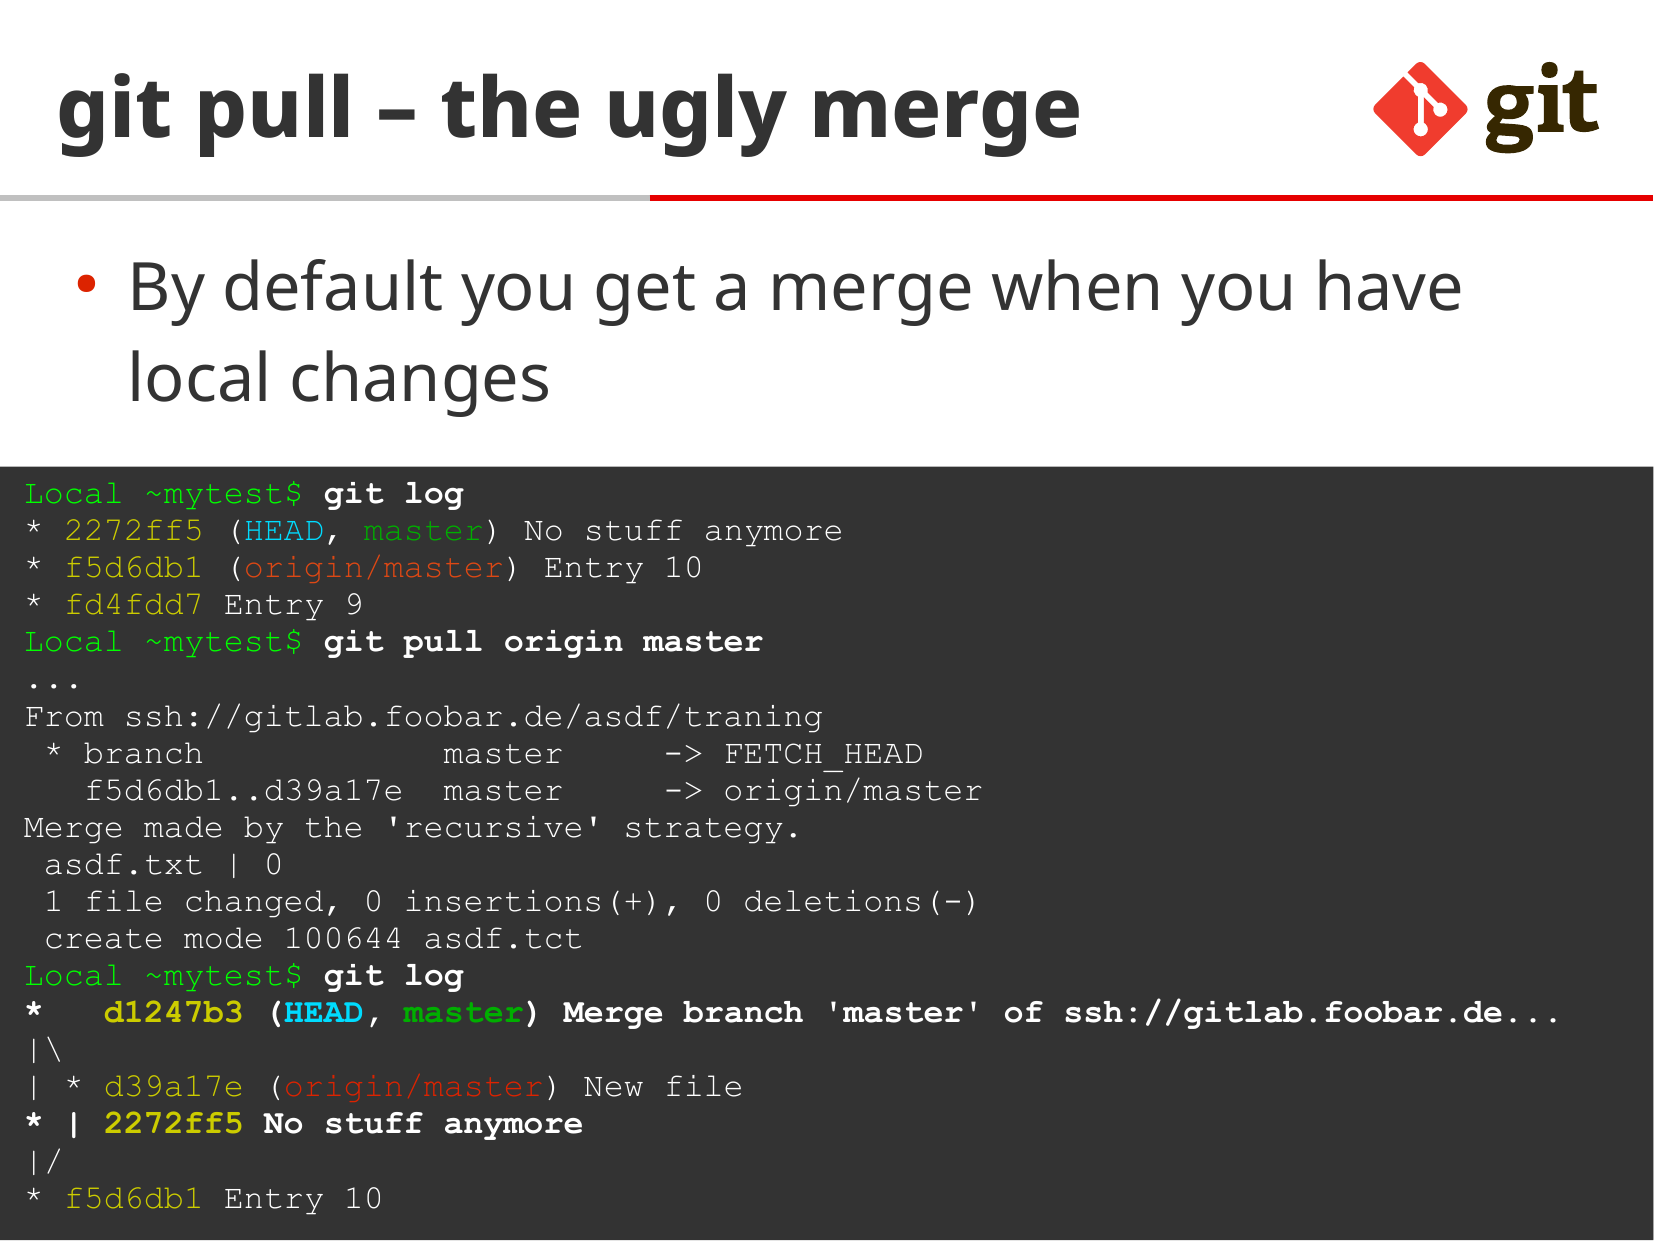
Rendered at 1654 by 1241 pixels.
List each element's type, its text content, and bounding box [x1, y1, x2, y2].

title git pull – the ugly merge [56, 36, 1546, 175]
list By default you get a merge when you have local changes [56, 239, 1595, 466]
text_box Local ~mytest$ git log * 2272ff5 (HEAD, master) No stuff anymore * f5d6db1 (origin/master) Entry 10 * fd4fdd7 Entry 9 Local ~mytest$ git pull origin master ... From ssh://gitlab.foobar.de/asdf/traning * branch master -> FETCH_HEAD f5d6db1..d39a17e master -> origin/master Merge made by the 'recursive' strategy. asdf.txt | 0 1 file changed, 0 insertions(+), 0 deletions(-) create mode 100644 asdf.tct Local ~mytest$ git log * d1247b3 (HEAD, master) Merge branch 'master' of ssh://gitlab.foobar.de... |\ | * d39a17e (origin/master) New file * | 2272ff5 No stuff anymore |/ * f5d6db1 Entry 10 [0, 466, 1654, 1241]
